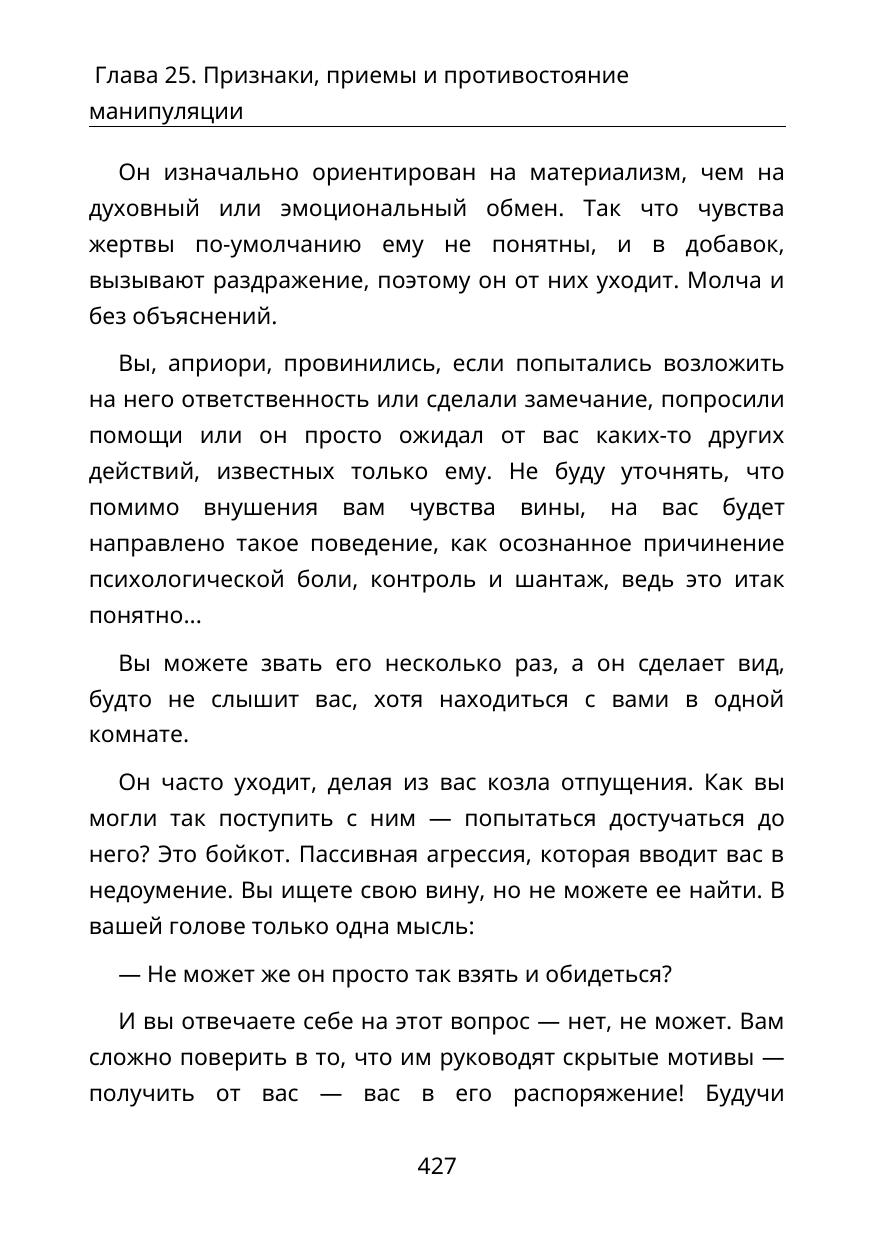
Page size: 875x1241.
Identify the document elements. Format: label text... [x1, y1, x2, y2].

text Вы, априори, провинились, если попытались возложить на него ответственность или сделали замечание, попросили помощи или он просто ожидал от вас каких-то других действий, известных только ему. Не буду уточнять, что помимо внушения вам чувства вины, на вас будет направлено такое поведение, как осознанное причинение психологической боли, контроль и шантаж, ведь это итак понятно... [88, 347, 786, 630]
text Вы можете звать его несколько раз, а он сделает вид, будто не слышит вас, хотя находиться с вами в одной комнате. [88, 647, 786, 750]
text Он изначально ориентирован на материализм, чем на духовный или эмоциональный обмен. Так что чувства жертвы по-умолчанию ему не понятны, и в добавок, вызывают раздражение, поэтому он от них уходит. Молча и без объяснений. [88, 156, 786, 331]
text И вы отвечаете себе на этот вопрос — нет, не может. Вам сложно поверить в то, что им руководят скрытые мотивы — получить от вас — вас в его распоряжение! Будучи [88, 1005, 786, 1108]
text Он часто уходит, делая из вас козла отпущения. Как вы могли так поступить с ним — попытаться достучаться до него? Это бойкот. Пассивная агрессия, которая вводит вас в недоумение. Вы ищете свою вину, но не можете ее найти. В вашей голове только одна мысль: [88, 766, 786, 941]
text — Не может же он просто так взять и обидеться? [88, 958, 786, 989]
